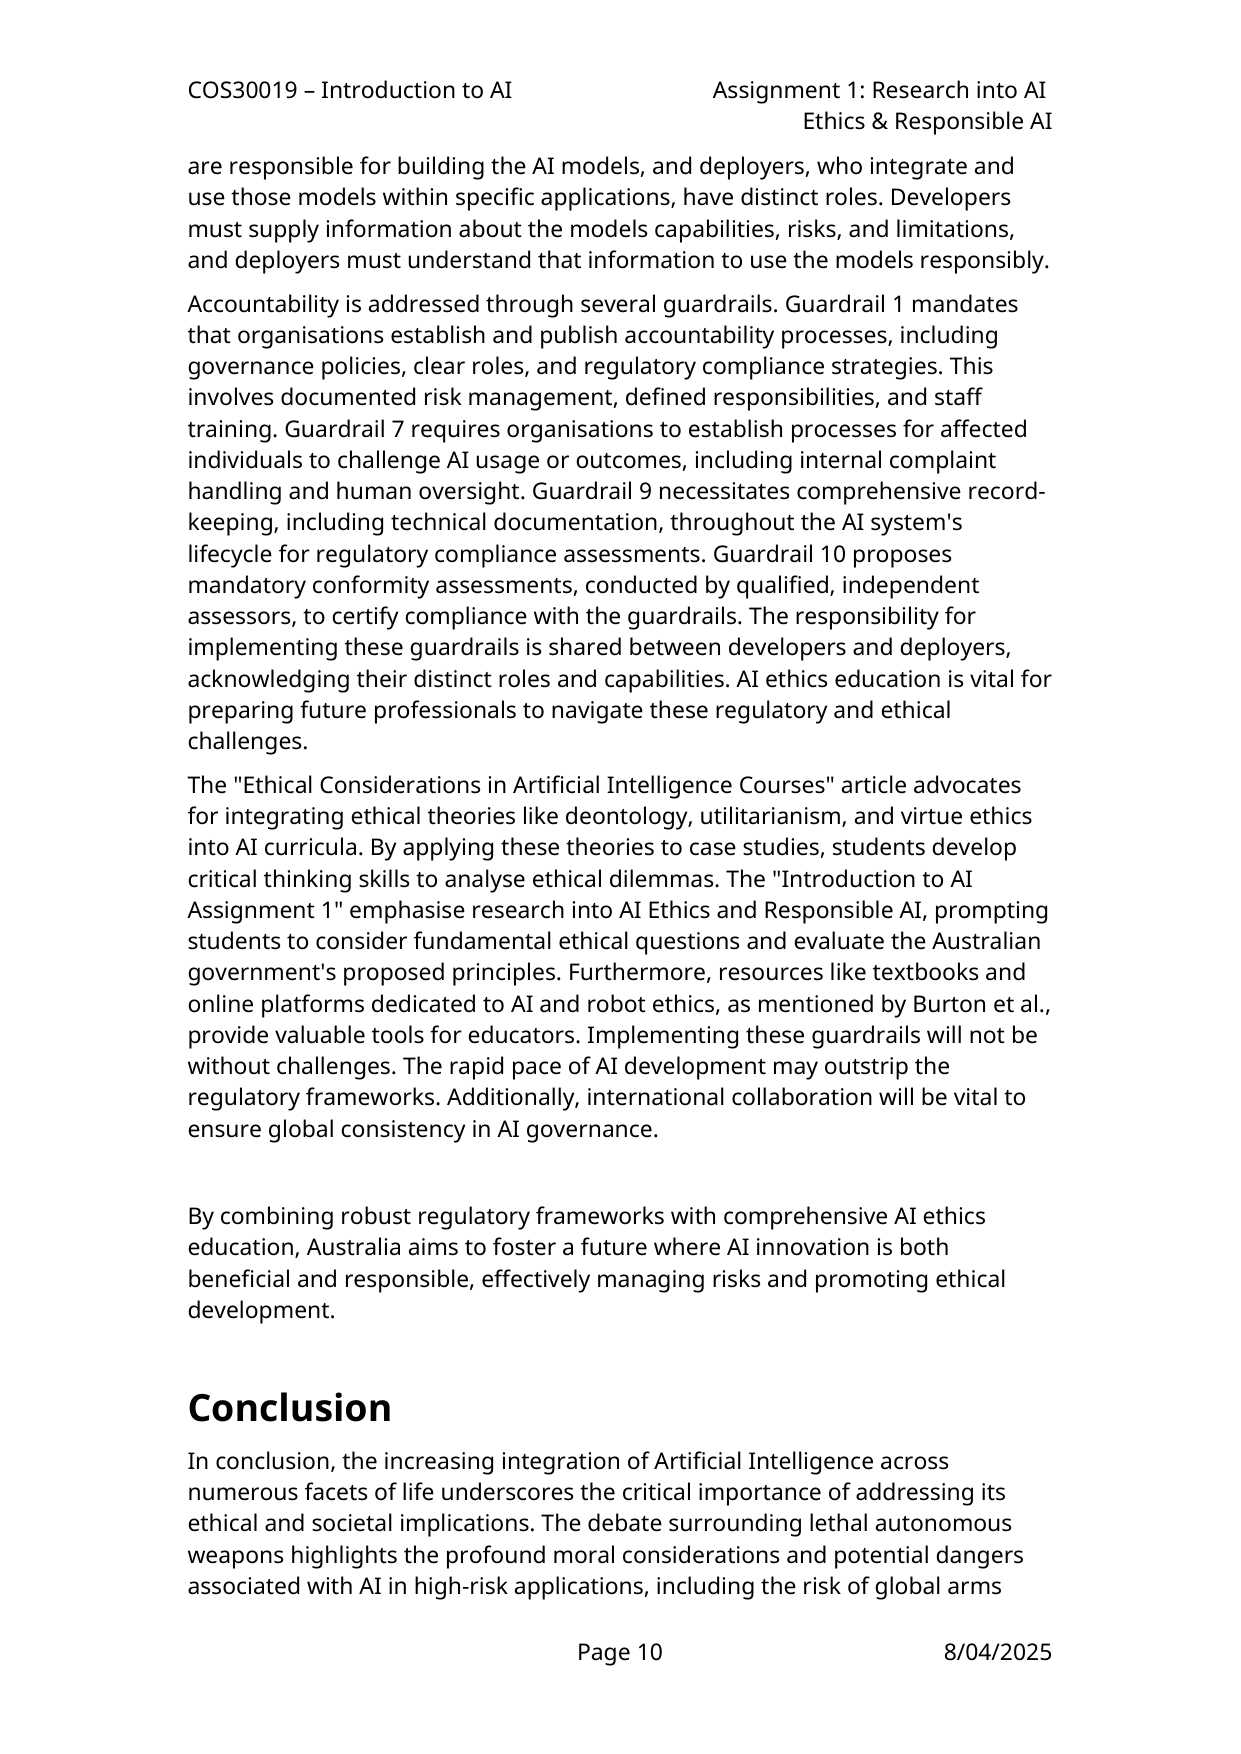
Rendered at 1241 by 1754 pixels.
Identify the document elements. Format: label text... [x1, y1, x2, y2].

text Conclusion [187, 1381, 1053, 1432]
text In conclusion, the increasing integration of Artificial Intelligence across numerous facets of life underscores the critical importance of addressing its ethical and societal implications. The debate surrounding lethal autonomous weapons highlights the profound moral considerations and potential dangers associated with AI in high-risk applications, including the risk of global arms [187, 1445, 1053, 1601]
text Accountability is addressed through several guardrails. Guardrail 1 mandates that organisations establish and publish accountability processes, including governance policies, clear roles, and regulatory compliance strategies. This involves documented risk management, defined responsibilities, and staff training. Guardrail 7 requires organisations to establish processes for affected individuals to challenge AI usage or outcomes, including internal complaint handling and human oversight. Guardrail 9 necessitates comprehensive record-keeping, including technical documentation, throughout the AI system's lifecycle for regulatory compliance assessments. Guardrail 10 proposes mandatory conformity assessments, conducted by qualified, independent assessors, to certify compliance with the guardrails. The responsibility for implementing these guardrails is shared between developers and deployers, acknowledging their distinct roles and capabilities. AI ethics education is vital for preparing future professionals to navigate these regulatory and ethical challenges. [187, 287, 1053, 756]
text The "Ethical Considerations in Artificial Intelligence Courses" article advocates for integrating ethical theories like deontology, utilitarianism, and virtue ethics into AI curricula. By applying these theories to case studies, students develop critical thinking skills to analyse ethical dilemmas. The "Introduction to AI Assignment 1" emphasise research into AI Ethics and Responsible AI, prompting students to consider fundamental ethical questions and evaluate the Australian government's proposed principles. Furthermore, resources like textbooks and online platforms dedicated to AI and robot ethics, as mentioned by Burton et al., provide valuable tools for educators. Implementing these guardrails will not be without challenges. The rapid pace of AI development may outstrip the regulatory frameworks. Additionally, international collaboration will be vital to ensure global consistency in AI governance. [187, 769, 1053, 1144]
text By combining robust regulatory frameworks with comprehensive AI ethics education, Australia aims to foster a future where AI innovation is both beneficial and responsible, effectively managing risks and promoting ethical development. [187, 1200, 1053, 1325]
text are responsible for building the AI models, and deployers, who integrate and use those models within specific applications, have distinct roles. Developers must supply information about the models capabilities, risks, and limitations, and deployers must understand that information to use the models responsibly. [187, 150, 1053, 275]
